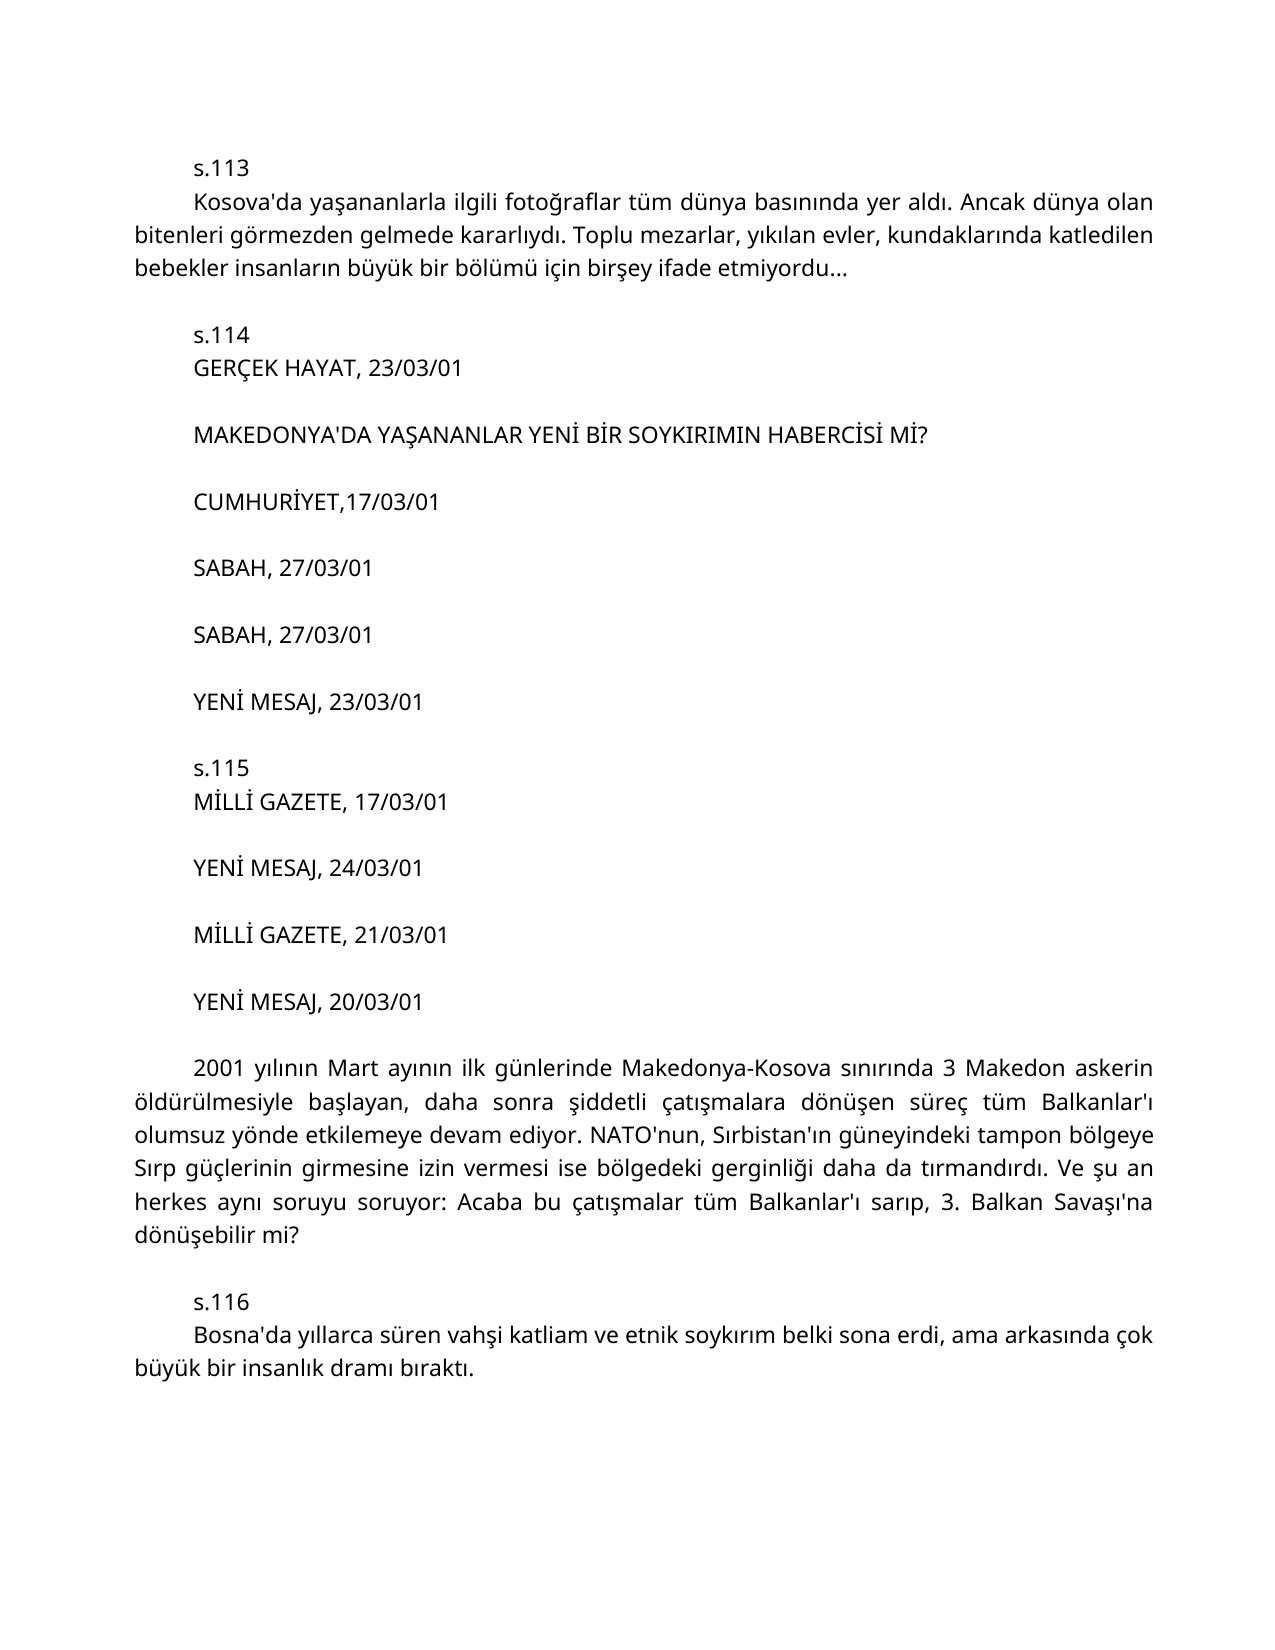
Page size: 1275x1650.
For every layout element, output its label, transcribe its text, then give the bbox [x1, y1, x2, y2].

text SABAH, 27/03/01 [134, 550, 1155, 583]
text YENİ MESAJ, 20/03/01 [134, 983, 1155, 1017]
text YENİ MESAJ, 24/03/01 [134, 850, 1155, 883]
text MAKEDONYA'DA YAŞANANLAR YENİ BİR SOYKIRIMIN HABERCİSİ Mİ? [134, 417, 1155, 450]
text SABAH, 27/03/01 [134, 617, 1155, 650]
text s.113 [134, 150, 1155, 183]
text Bosna'da yıllarca süren vahşi katliam ve etnik soykırım belki sona erdi, ama arkasında çok büyük bir insanlık dramı bıraktı. [134, 1317, 1155, 1383]
text 2001 yılının Mart ayının ilk günlerinde Makedonya-Kosova sınırında 3 Makedon askerin öldürülmesiyle başlayan, daha sonra şiddetli çatışmalara dönüşen süreç tüm Balkanlar'ı olumsuz yönde etkilemeye devam ediyor. NATO'nun, Sırbistan'ın güneyindeki tampon bölgeye Sırp güçlerinin girmesine izin vermesi ise bölgedeki gerginliği daha da tırmandırdı. Ve şu an herkes aynı soruyu soruyor: Acaba bu çatışmalar tüm Balkanlar'ı sarıp, 3. Balkan Savaşı'na dönüşebilir mi? [134, 1050, 1155, 1250]
text MİLLİ GAZETE, 21/03/01 [134, 917, 1155, 950]
text s.116 [134, 1283, 1155, 1317]
text YENİ MESAJ, 23/03/01 [134, 683, 1155, 717]
text s.115 [134, 750, 1155, 783]
text CUMHURİYET,17/03/01 [134, 483, 1155, 517]
text GERÇEK HAYAT, 23/03/01 [134, 350, 1155, 383]
text Kosova'da yaşananlarla ilgili fotoğraflar tüm dünya basınında yer aldı. Ancak dünya olan bitenleri görmezden gelmede kararlıydı. Toplu mezarlar, yıkılan evler, kundaklarında katledilen bebekler insanların büyük bir bölümü için birşey ifade etmiyordu... [134, 183, 1155, 283]
text MİLLİ GAZETE, 17/03/01 [134, 783, 1155, 817]
text s.114 [134, 317, 1155, 350]
